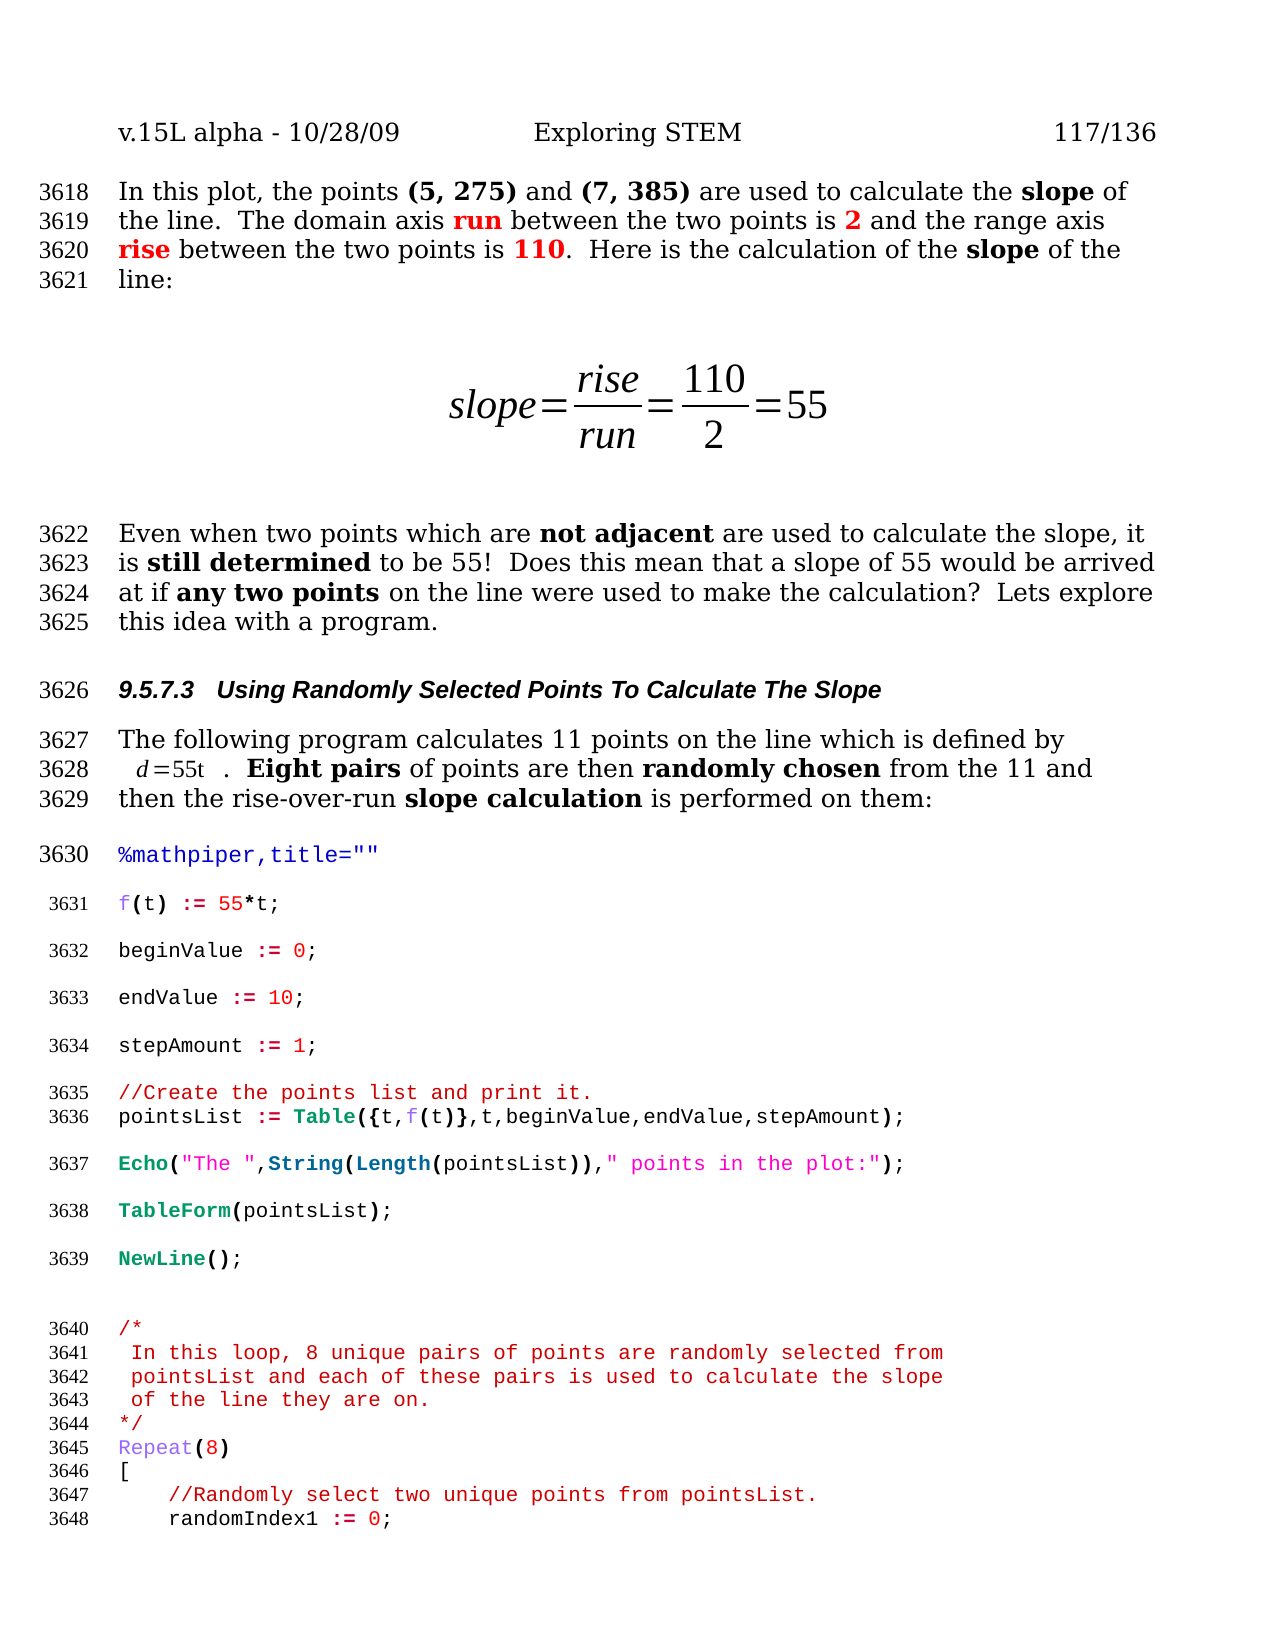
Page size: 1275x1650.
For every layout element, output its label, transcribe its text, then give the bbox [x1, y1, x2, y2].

text f(t) := 55*t; [118, 893, 1157, 916]
text endValue := 10; [118, 987, 1157, 1011]
text In this plot, the points (5, 275) and (7, 385) are used to calculate the slope of the line. The domain axis run between the two points is 2 and the range axis rise between the two points is 110. Here is the calculation of the slope of the line: [118, 177, 1157, 294]
text In this loop, 8 unique pairs of points are randomly selected from [118, 1342, 1157, 1366]
text pointsList := Table({t,f(t)},t,beginValue,endValue,stepAmount); [118, 1106, 1157, 1129]
text The following program calculates 11 points on the line which is defined by. Eight pairs of points are then randomly chosen from the 11 and then the rise-over-run slope calculation is performed on them: [118, 725, 1157, 813]
text stepAmount := 1; [118, 1035, 1157, 1058]
text of the line they are on. [118, 1389, 1157, 1413]
text randomIndex1 := 0; [118, 1508, 1157, 1531]
text beginValue := 0; [118, 940, 1157, 964]
text /* [118, 1318, 1157, 1342]
text NewLine(); [118, 1247, 1157, 1271]
subtitle Using Randomly Selected Points To Calculate The Slope [118, 675, 1157, 704]
text Even when two points which are not adjacent are used to calculate the slope, it is still determined to be 55! Does this mean that a slope of 55 would be arrived at if any two points on the line were used to make the calculation? Lets explore this idea with a program. [118, 519, 1157, 636]
text TableForm(pointsList); [118, 1200, 1157, 1224]
text //Create the points list and print it. [118, 1082, 1157, 1106]
text */ [118, 1413, 1157, 1437]
text %mathpiper,title="" [118, 843, 1157, 869]
text [ [118, 1460, 1157, 1484]
text //Randomly select two unique points from pointsList. [118, 1484, 1157, 1508]
text pointsList and each of these pairs is used to calculate the slope [118, 1366, 1157, 1389]
text Echo("The ",String(Length(pointsList))," points in the plot:"); [118, 1153, 1157, 1177]
text Repeat(8) [118, 1437, 1157, 1460]
